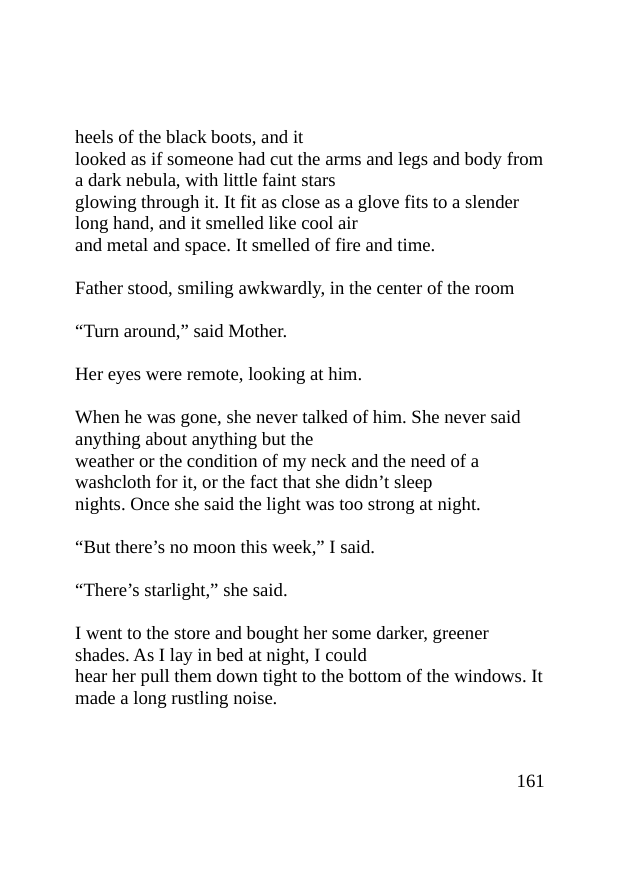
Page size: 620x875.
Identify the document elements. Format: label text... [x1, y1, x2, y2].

text heels of the black boots, and it looked as if someone had cut the arms and legs and body from a dark nebula, with little faint stars glowing through it. It fit as close as a glove fits to a slender long hand, and it smelled like cool air and metal and space. It smelled of fire and time. Father stood, smiling awkwardly, in the center of the room “Turn around,” said Mother. Her eyes were remote, looking at him. When he was gone, she never talked of him. She never said anything about anything but the weather or the condition of my neck and the need of a washcloth for it, or the fact that she didn’t sleep nights. Once she said the light was too strong at night. “But there’s no moon this week,” I said. “There’s starlight,” she said. I went to the store and bought her some darker, greener shades. As I lay in bed at night, I could hear her pull them down tight to the bottom of the windows. It made a long rustling noise. [75, 126, 544, 730]
